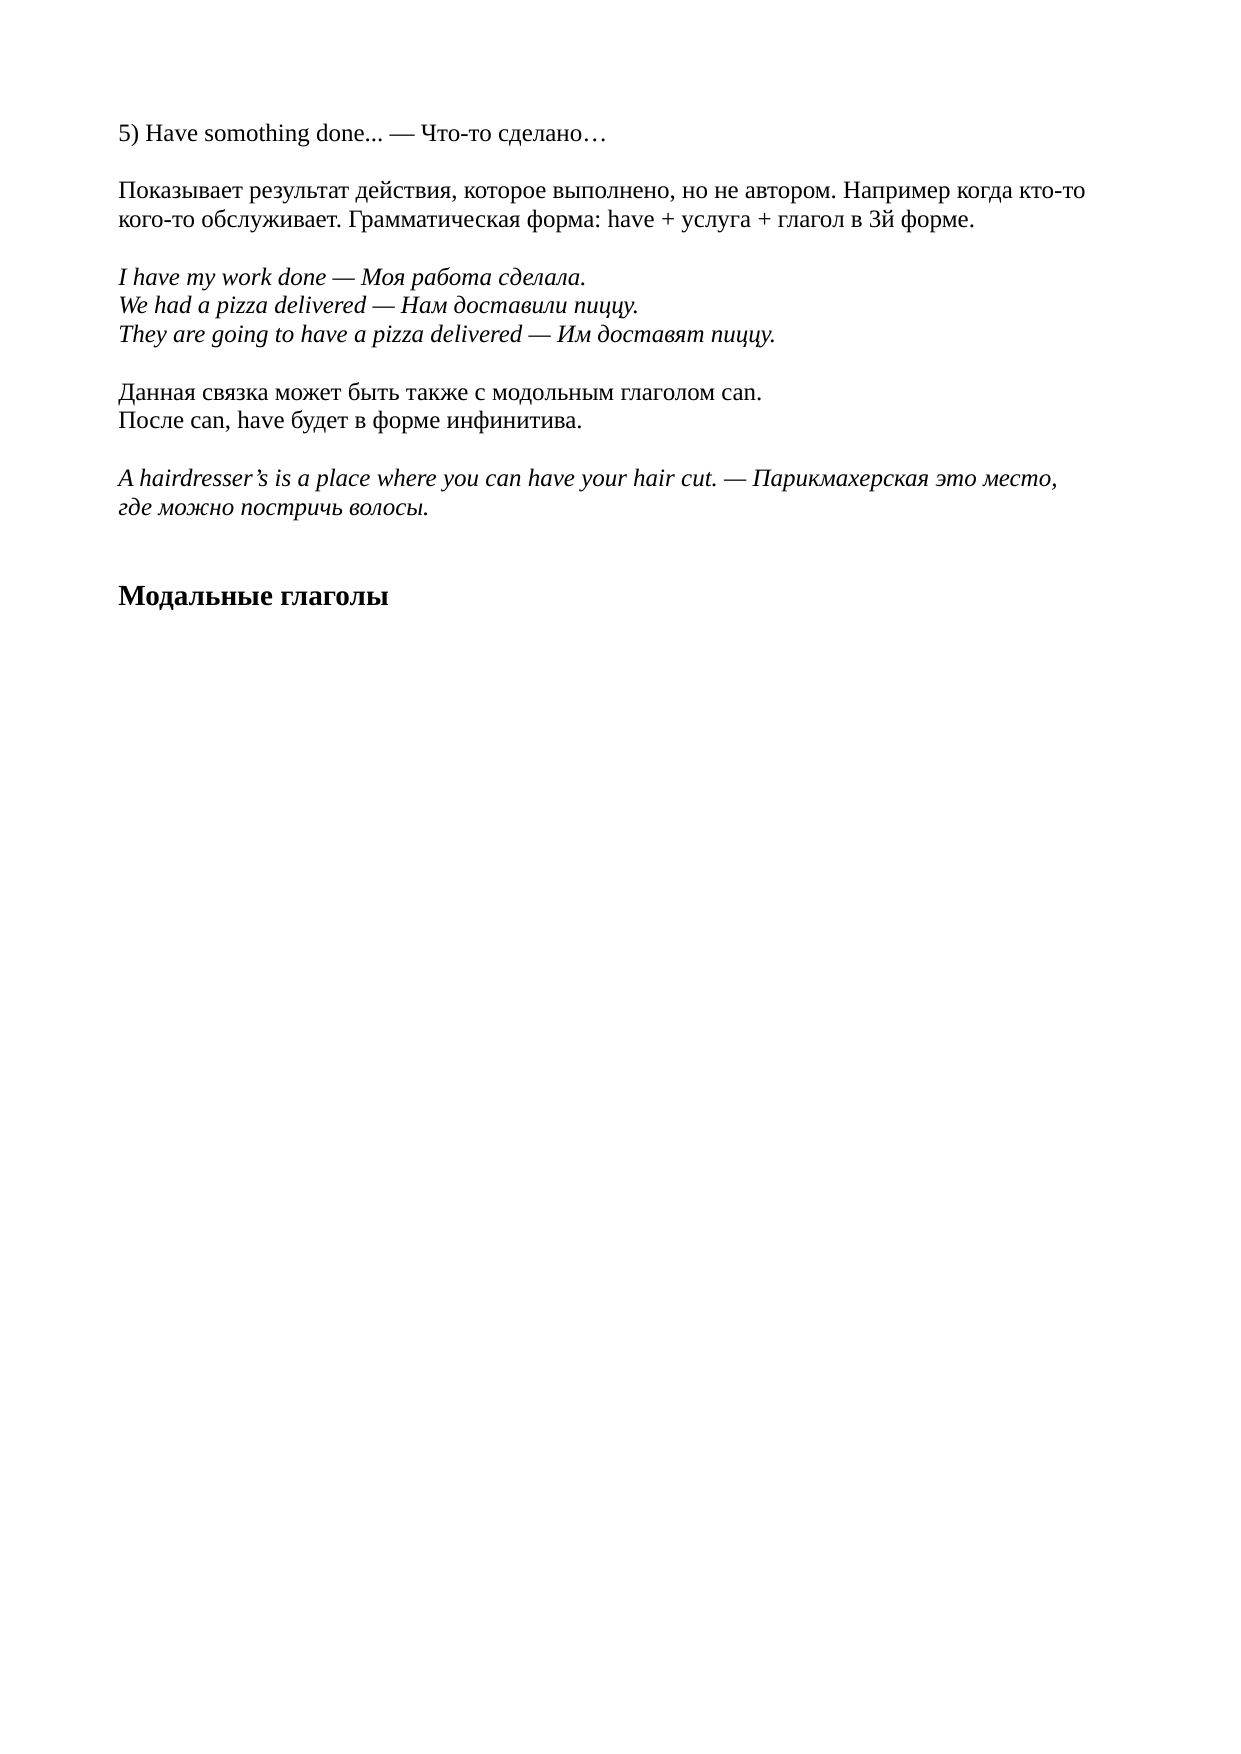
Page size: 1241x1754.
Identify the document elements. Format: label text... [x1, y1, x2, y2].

text I have my work done — Моя работа сделала. [118, 262, 1122, 291]
text Модальные глаголы [118, 578, 1122, 612]
text We had a pizza delivered — Нам доставили пиццу. [118, 291, 1122, 319]
text где можно постричь волосы. [118, 492, 1122, 521]
text They are going to have a pizza delivered — Им доставят пиццу. [118, 319, 1122, 348]
text 5) Have somothing done... — Что-то сделано… [118, 118, 1122, 147]
text Показывает результат действия, которое выполнено, но не автором. Например когда кто-то кого-то обслуживает. Грамматическая форма: have + услуга + глагол в 3й форме. [118, 176, 1122, 233]
text A hairdresser’s is a place where you can have your hair cut. — Парикмахерская это место, [118, 463, 1122, 492]
text После can, have будет в форме инфинитива. [118, 406, 1122, 434]
text Данная связка может быть также с модольным глаголом can. [118, 377, 1122, 406]
